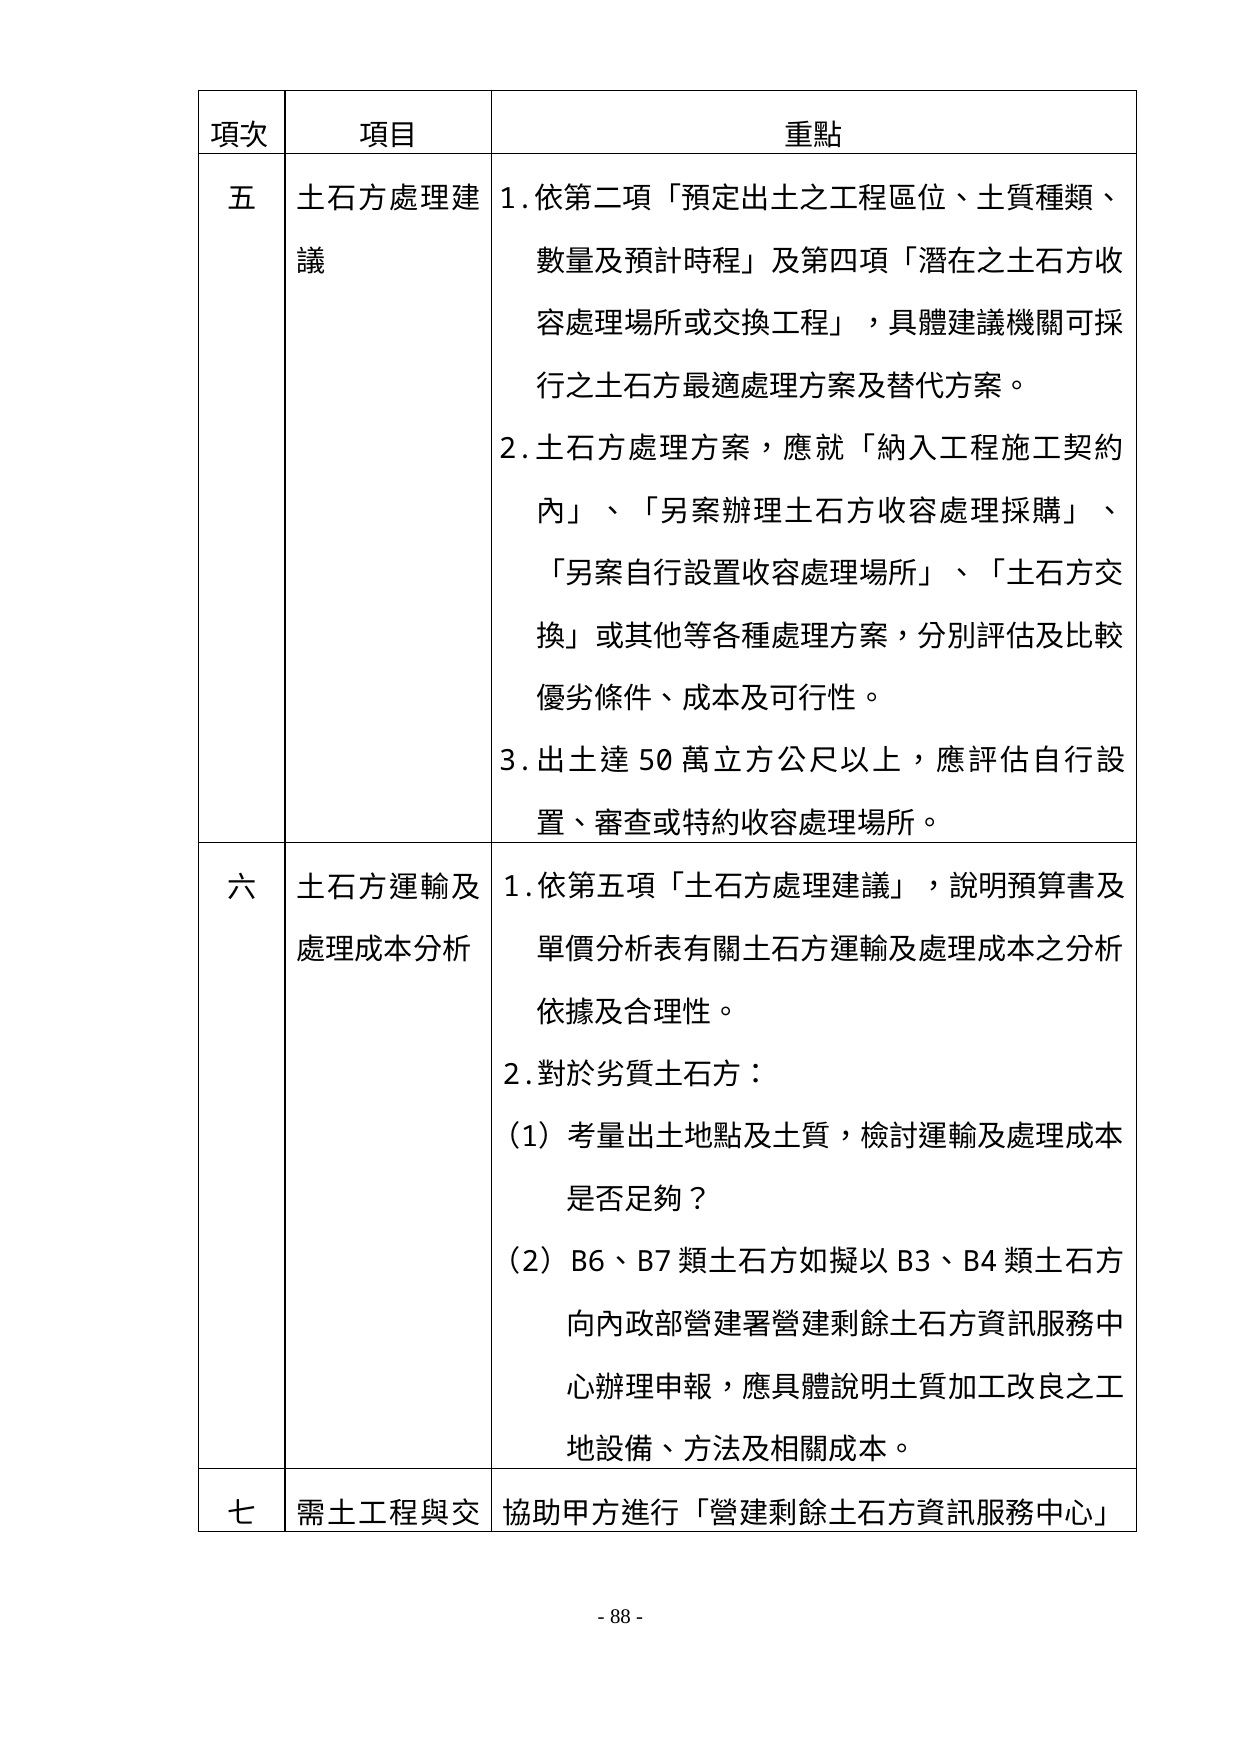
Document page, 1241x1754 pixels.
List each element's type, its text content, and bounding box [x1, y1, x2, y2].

table_cell 七 [199, 1469, 284, 1531]
table_cell 五 [199, 154, 284, 842]
table_cell 土石方運輸及處理成本分析 [286, 843, 491, 1468]
table_cell 協助甲方進行「營建剩餘土石方資訊服務中心」 [492, 1469, 1136, 1531]
table_header 項次 [199, 91, 284, 153]
table_cell 六 [199, 843, 284, 1468]
table_header 重點 [492, 91, 1136, 153]
table_cell 1.依第二項「預定出土之工程區位、土質種類、數量及預計時程」及第四項「潛在之土石方收容處理場所或交換工程」，具體建議機關可採行之土石方最適處理方案及替代方案。 2.土石方處理方案，應就「納入工程施工契約內」、「另案辦理土石方收容處理採購」、「另案自行設置收容處理場所」、「土石方交換」或其他等各種處理方案，分別評估及比較優劣條件、成本及可行性。 3.出土達50萬立方公尺以上，應評估自行設置、審查或特約收容處理場所。 [492, 154, 1136, 842]
table_cell 需土工程與交 [286, 1469, 491, 1531]
table_cell 1.依第五項「土石方處理建議」，說明預算書及單價分析表有關土石方運輸及處理成本之分析依據及合理性。 2.對於劣質土石方： （1）考量出土地點及土質，檢討運輸及處理成本是否足夠？ （2）B6、B7類土石方如擬以B3、B4類土石方向內政部營建署營建剩餘土石方資訊服務中心辦理申報，應具體說明土質加工改良之工地設備、方法及相關成本。 [492, 843, 1136, 1468]
table_header 項目 [286, 91, 491, 153]
table_cell 土石方處理建議 [286, 154, 491, 842]
